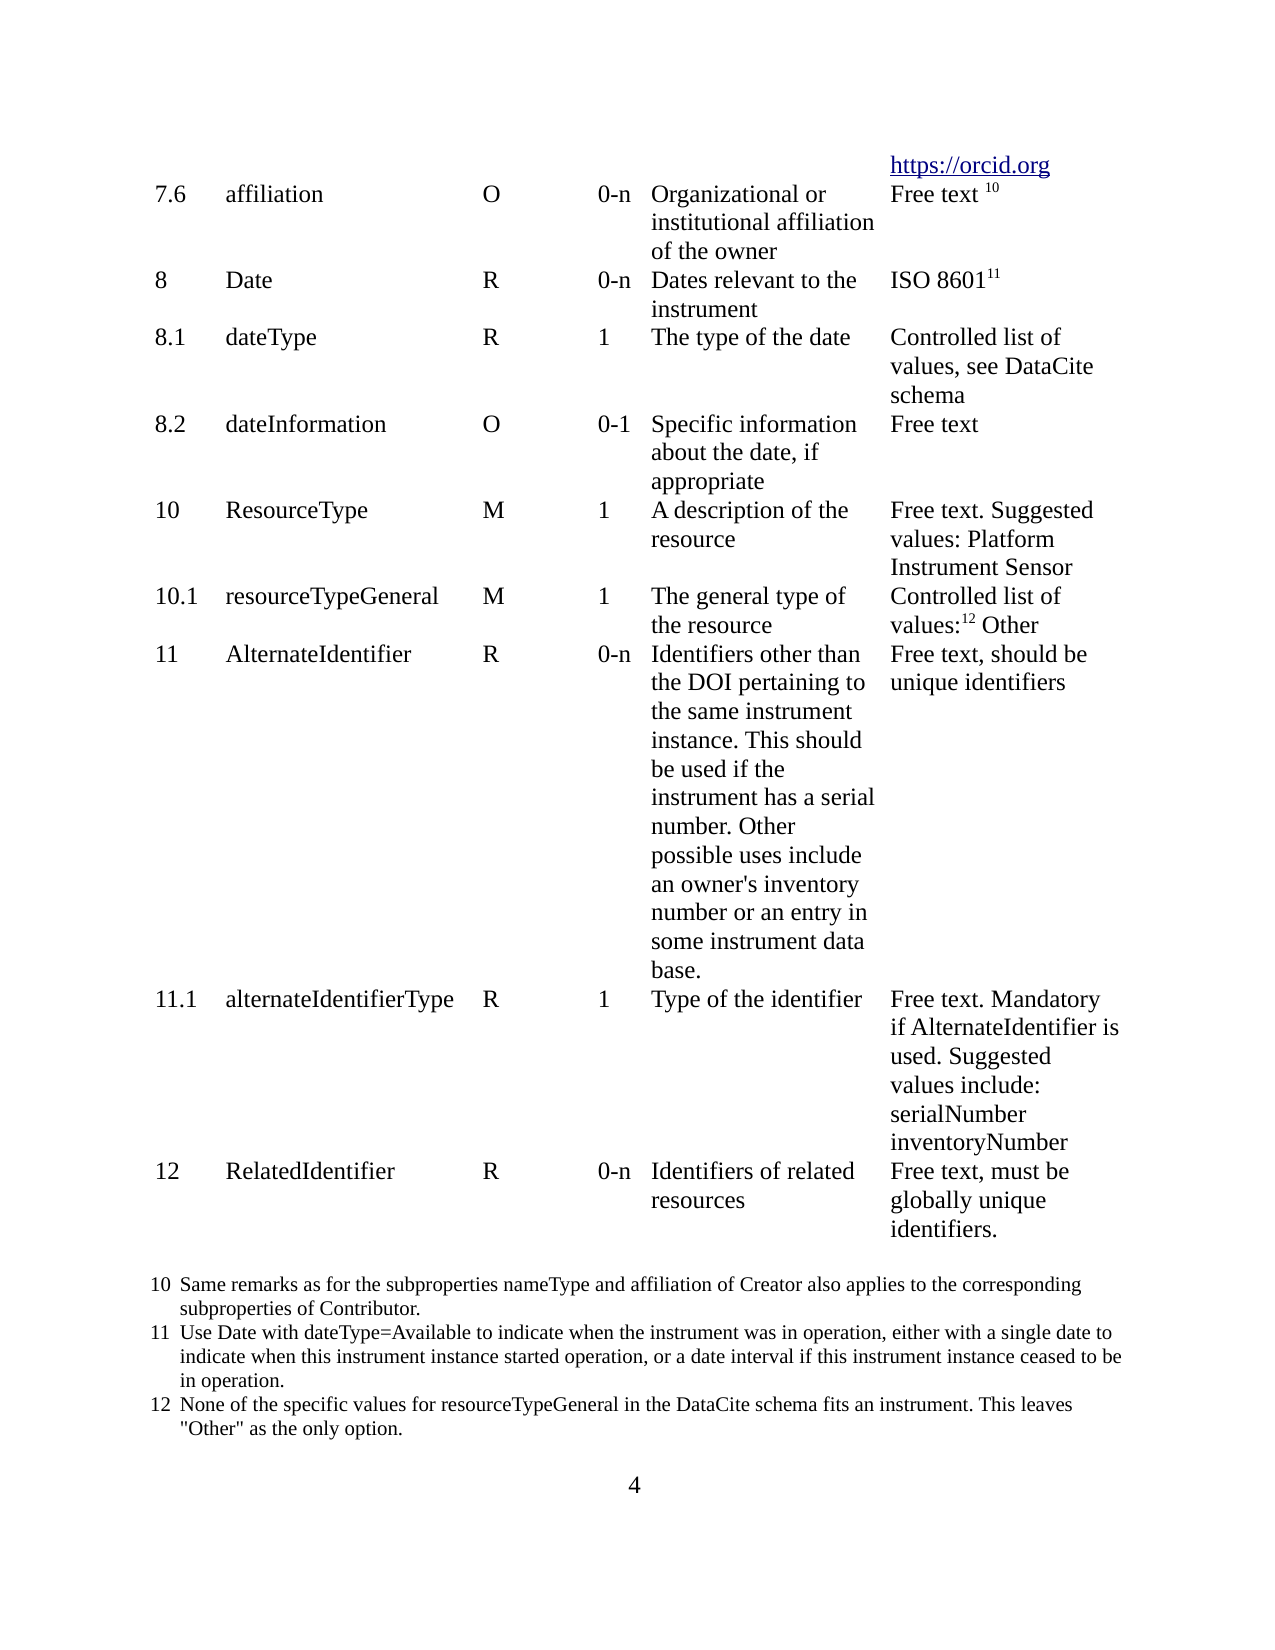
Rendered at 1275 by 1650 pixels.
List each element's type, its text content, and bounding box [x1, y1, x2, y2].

table_cell affiliation [221, 179, 478, 265]
table_cell Identifiers other than the DOI pertaining to the same instrument instance. This should be used if the instrument has a serial number. Other possible uses include an owner's inventory number or an entry in some instrument data base. [646, 639, 886, 984]
table_cell [593, 150, 646, 179]
table_cell 1 [593, 495, 646, 581]
table_cell R [478, 323, 593, 409]
table_cell 1 [593, 323, 646, 409]
table_cell O [478, 409, 593, 495]
table_cell 0-n [593, 179, 646, 265]
table_cell 1 [593, 984, 646, 1156]
table_cell 0-n [593, 1156, 646, 1242]
table_cell R [478, 984, 593, 1156]
table_cell M [478, 495, 593, 581]
table_cell 8 [150, 265, 221, 322]
table_cell Free text, should be unique identifiers [886, 639, 1125, 984]
table_cell [150, 150, 221, 179]
table_cell Identifiers of related resources [646, 1156, 886, 1242]
table_cell 12 [150, 1156, 221, 1242]
table_cell [646, 150, 886, 179]
table_cell Specific information about the date, if appropriate [646, 409, 886, 495]
table_cell Free text [886, 179, 1125, 265]
table_cell 10 [150, 495, 221, 581]
table_cell dateInformation [221, 409, 478, 495]
table_cell ResourceType [221, 495, 478, 581]
table_cell https://orcid.org [886, 150, 1125, 179]
table_cell Dates relevant to the instrument [646, 265, 886, 322]
table_cell Controlled list of values, see DataCite schema [886, 323, 1125, 409]
table_cell Controlled list of values: Other [886, 581, 1125, 639]
table_cell 0-n [593, 265, 646, 322]
table_cell O [478, 179, 593, 265]
table_cell Date [221, 265, 478, 322]
table_cell M [478, 581, 593, 639]
table_cell Free text, must be globally unique identifiers. [886, 1156, 1125, 1242]
table_cell [221, 150, 478, 179]
table_cell 8.2 [150, 409, 221, 495]
table_cell dateType [221, 323, 478, 409]
table_cell 0-1 [593, 409, 646, 495]
table_cell [478, 150, 593, 179]
table_cell RelatedIdentifier [221, 1156, 478, 1242]
table_cell The general type of the resource [646, 581, 886, 639]
table_cell 0-n [593, 639, 646, 984]
table_cell Free text [886, 409, 1125, 495]
table_cell AlternateIdentifier [221, 639, 478, 984]
table_cell resourceTypeGeneral [221, 581, 478, 639]
table_cell Type of the identifier [646, 984, 886, 1156]
table_cell The type of the date [646, 323, 886, 409]
table_cell A description of the resource [646, 495, 886, 581]
table_cell 7.6 [150, 179, 221, 265]
table_cell R [478, 265, 593, 322]
table_cell Free text. Mandatory if AlternateIdentifier is used. Suggested values include: serialNumber inventoryNumber [886, 984, 1125, 1156]
table_cell Organizational or institutional affiliation of the owner [646, 179, 886, 265]
table_cell 11.1 [150, 984, 221, 1156]
table_cell 1 [593, 581, 646, 639]
table_cell R [478, 1156, 593, 1242]
table_cell 8.1 [150, 323, 221, 409]
table_cell 10.1 [150, 581, 221, 639]
table_cell Free text. Suggested values: Platform Instrument Sensor [886, 495, 1125, 581]
table_cell ISO 8601 [886, 265, 1125, 322]
table_cell 11 [150, 639, 221, 984]
table_cell R [478, 639, 593, 984]
table_cell alternateIdentifierType [221, 984, 478, 1156]
